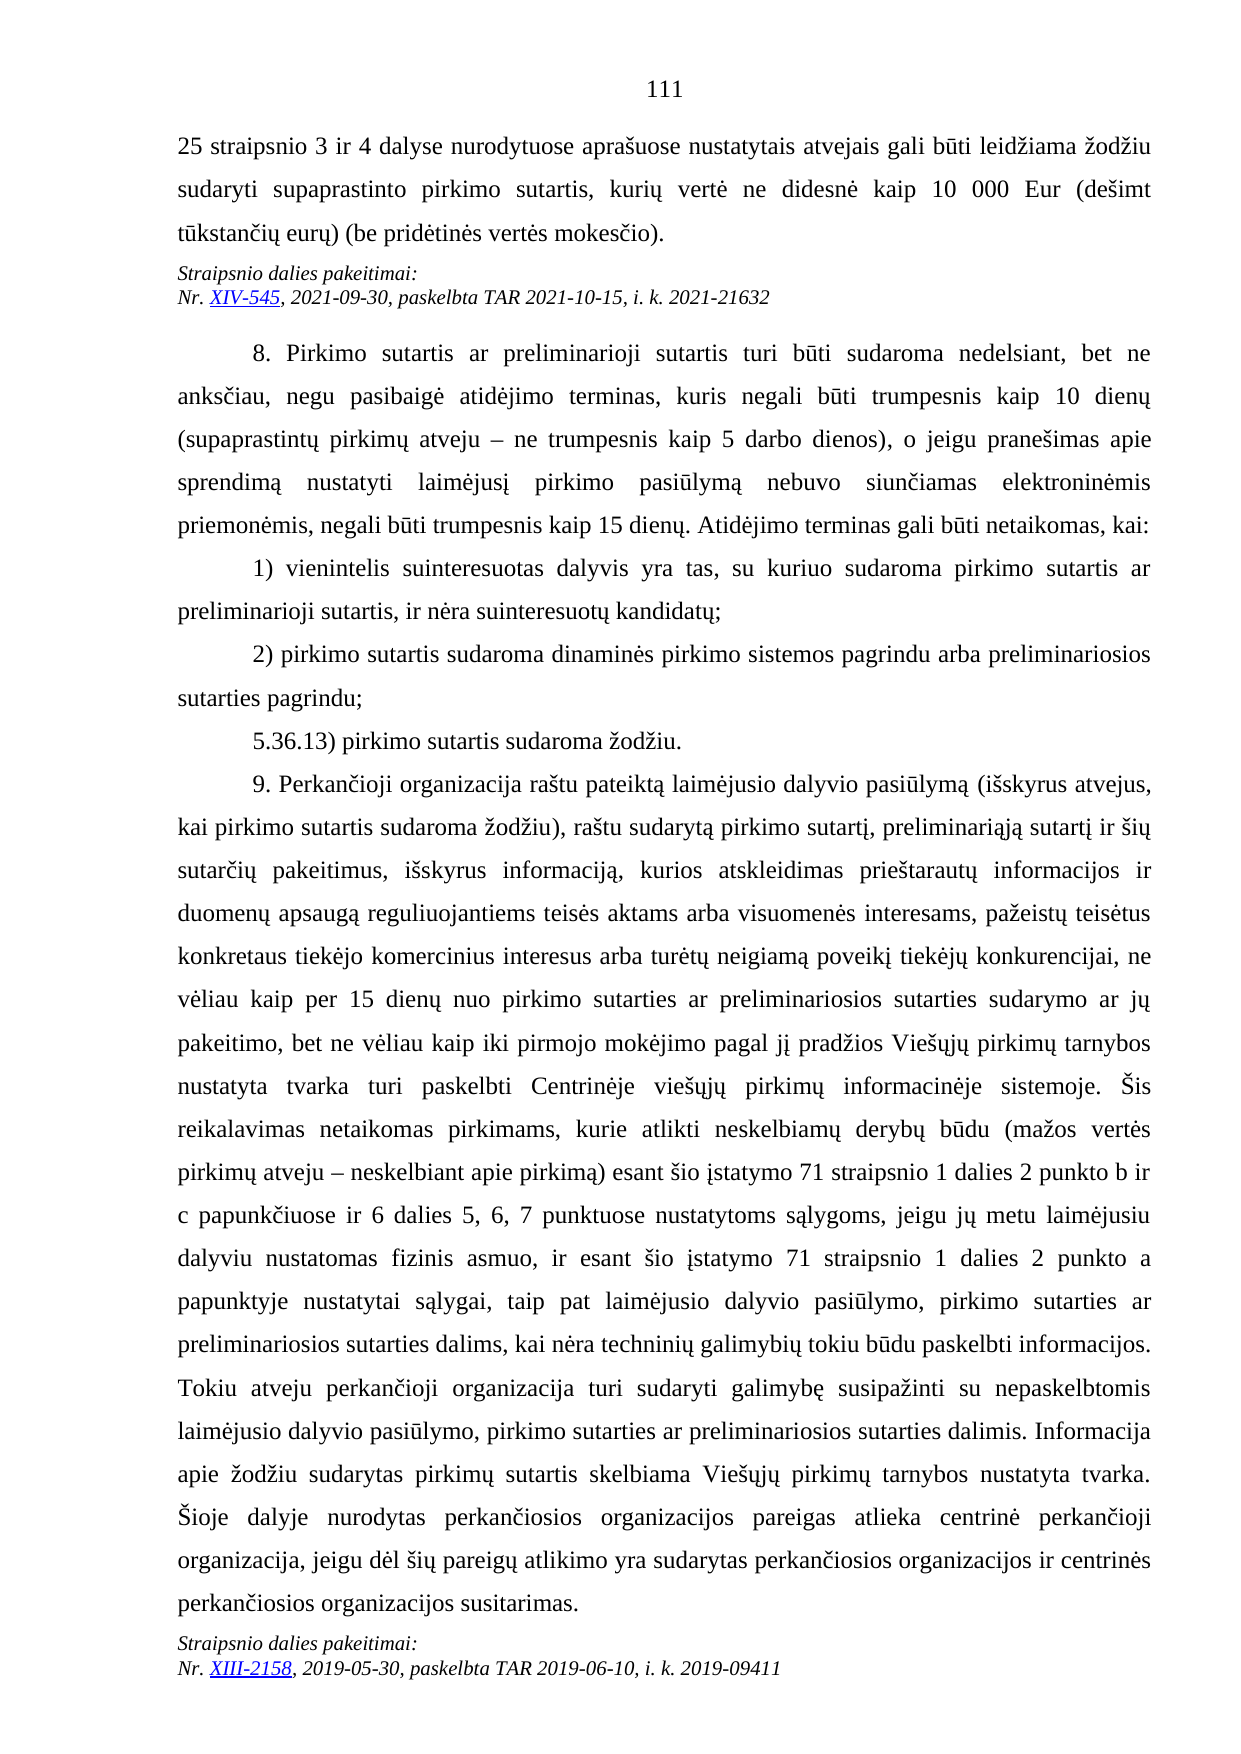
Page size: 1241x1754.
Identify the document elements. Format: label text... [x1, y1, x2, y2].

text 9. Perkančioji organizacija raštu pateiktą laimėjusio dalyvio pasiūlymą (išskyrus atvejus, kai pirkimo sutartis sudaroma žodžiu), raštu sudarytą pirkimo sutartį, preliminariąją sutartį ir šių sutarčių pakeitimus, išskyrus informaciją, kurios atskleidimas prieštarautų informacijos ir duomenų apsaugą reguliuojantiems teisės aktams arba visuomenės interesams, pažeistų teisėtus konkretaus tiekėjo komercinius interesus arba turėtų neigiamą poveikį tiekėjų konkurencijai, ne vėliau kaip per 15 dienų nuo pirkimo sutarties ar preliminariosios sutarties sudarymo ar jų pakeitimo, bet ne vėliau kaip iki pirmojo mokėjimo pagal jį pradžios Viešųjų pirkimų tarnybos nustatyta tvarka turi paskelbti Centrinėje viešųjų pirkimų informacinėje sistemoje. Šis reikalavimas netaikomas pirkimams, kurie atlikti neskelbiamų derybų būdu (mažos vertės pirkimų atveju – neskelbiant apie pirkimą) esant šio įstatymo 71 straipsnio 1 dalies 2 punkto b ir c papunkčiuose ir 6 dalies 5, 6, 7 punktuose nustatytoms sąlygoms, jeigu jų metu laimėjusiu dalyviu nustatomas fizinis asmuo, ir esant šio įstatymo 71 straipsnio 1 dalies 2 punkto a papunktyje nustatytai sąlygai, taip pat laimėjusio dalyvio pasiūlymo, pirkimo sutarties ar preliminariosios sutarties dalims, kai nėra techninių galimybių tokiu būdu paskelbti informacijos. Tokiu atveju perkančioji organizacija turi sudaryti galimybę susipažinti su nepaskelbtomis laimėjusio dalyvio pasiūlymo, pirkimo sutarties ar preliminariosios sutarties dalimis. Informacija apie žodžiu sudarytas pirkimų sutartis skelbiama Viešųjų pirkimų tarnybos nustatyta tvarka. Šioje dalyje nurodytas perkančiosios organizacijos pareigas atlieka centrinė perkančioji organizacija, jeigu dėl šių pareigų atlikimo yra sudarytas perkančiosios organizacijos ir centrinės perkančiosios organizacijos susitarimas. [177, 769, 1152, 1617]
subtitle 3) pirkimo sutartis sudaroma žodžiu. [177, 726, 1152, 754]
text Nr. XIV-545, 2021-09-30, paskelbta TAR 2021-10-15, i. k. 2021-21632 [177, 285, 1152, 309]
text 25 straipsnio 3 ir 4 dalyse nurodytuose aprašuose nustatytais atvejais gali būti leidžiama žodžiu sudaryti supaprastinto pirkimo sutartis, kurių vertė ne didesnė kaip 10 000 Eur (dešimt tūkstančių eurų) (be pridėtinės vertės mokesčio). [177, 131, 1152, 246]
text Nr. XIII-2158, 2019-05-30, paskelbta TAR 2019-06-10, i. k. 2019-09411 [177, 1655, 1152, 1679]
text 8. Pirkimo sutartis ar preliminarioji sutartis turi būti sudaroma nedelsiant, bet ne anksčiau, negu pasibaigė atidėjimo terminas, kuris negali būti trumpesnis kaip 10 dienų (supaprastintų pirkimų atveju – ne trumpesnis kaip 5 darbo dienos), o jeigu pranešimas apie sprendimą nustatyti laimėjusį pirkimo pasiūlymą nebuvo siunčiamas elektroninėmis priemonėmis, negali būti trumpesnis kaip 15 dienų. Atidėjimo terminas gali būti netaikomas, kai: [177, 338, 1152, 539]
text 1) vienintelis suinteresuotas dalyvis yra tas, su kuriuo sudaroma pirkimo sutartis ar preliminarioji sutartis, ir nėra suinteresuotų kandidatų; [177, 553, 1152, 625]
text 2) pirkimo sutartis sudaroma dinaminės pirkimo sistemos pagrindu arba preliminariosios sutarties pagrindu; [177, 639, 1152, 711]
text Straipsnio dalies pakeitimai: [177, 1631, 1152, 1655]
text Straipsnio dalies pakeitimai: [177, 261, 1152, 285]
